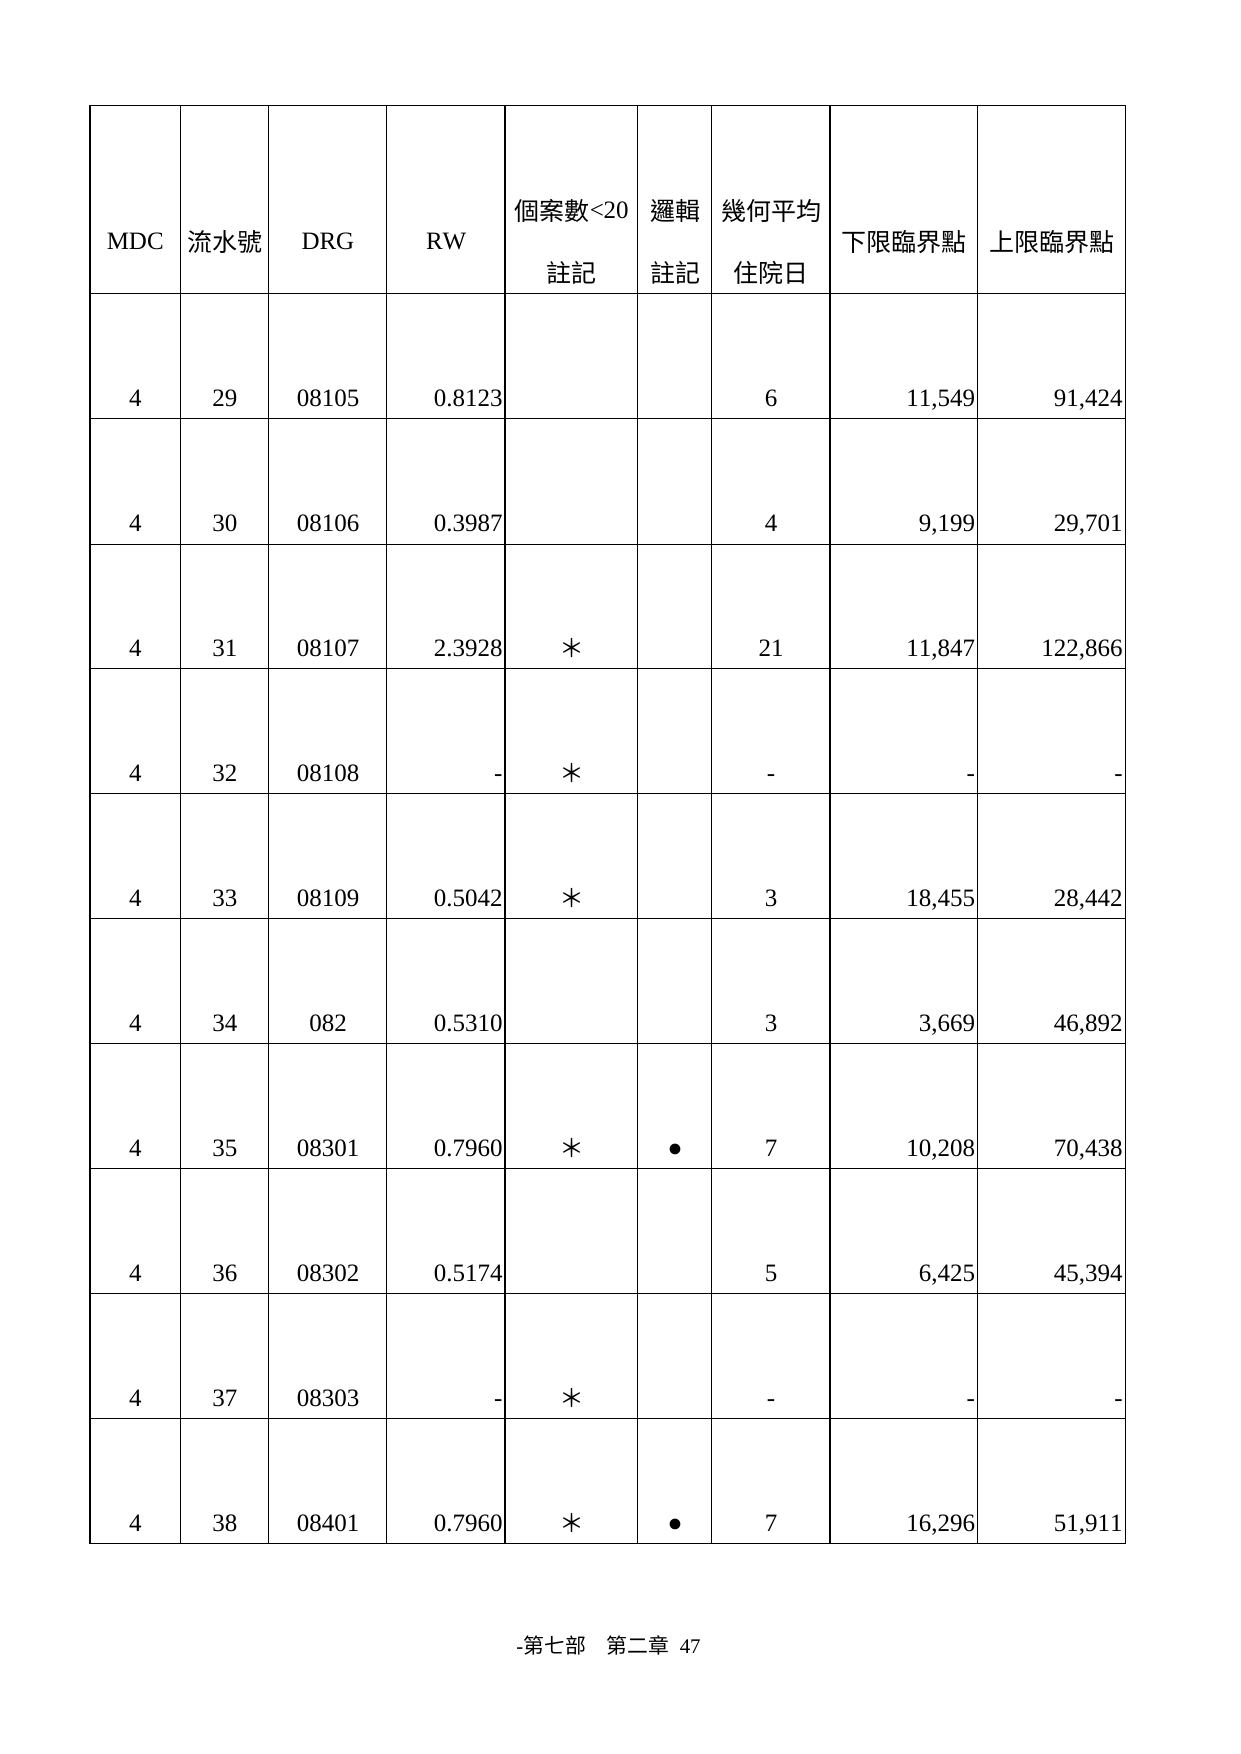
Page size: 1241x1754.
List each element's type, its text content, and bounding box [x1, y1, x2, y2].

table_cell 11,549 [831, 294, 977, 418]
table_cell ● [638, 1044, 711, 1168]
table_header 幾何平均住院日 [712, 106, 829, 293]
table_cell 7 [712, 1044, 829, 1168]
table_cell 6 [712, 294, 829, 418]
table_cell 0.5174 [387, 1169, 504, 1293]
table_cell ＊ [506, 1419, 637, 1543]
table_header 流水號 [181, 106, 268, 293]
table_cell 08105 [269, 294, 386, 418]
table_cell 28,442 [978, 794, 1125, 918]
table_header RW [387, 106, 504, 293]
table_cell [638, 294, 711, 418]
table_cell 37 [181, 1294, 268, 1418]
table_cell 0.7960 [387, 1419, 504, 1543]
table_cell 38 [181, 1419, 268, 1543]
table_cell ＊ [506, 669, 637, 793]
table_cell 08108 [269, 669, 386, 793]
table_cell [638, 1294, 711, 1418]
table_cell 122,866 [978, 545, 1125, 668]
table_cell 21 [712, 545, 829, 668]
table_cell 18,455 [831, 794, 977, 918]
table_cell 08107 [269, 545, 386, 668]
table_cell 0.5310 [387, 919, 504, 1043]
table_cell 33 [181, 794, 268, 918]
table_header MDC [91, 106, 180, 293]
table_cell ＊ [506, 1294, 637, 1418]
table_cell 4 [91, 1419, 180, 1543]
table_cell 3,669 [831, 919, 977, 1043]
table_cell 4 [91, 1294, 180, 1418]
table_cell 10,208 [831, 1044, 977, 1168]
table_cell 31 [181, 545, 268, 668]
table_cell [638, 669, 711, 793]
table_cell - [712, 669, 829, 793]
table_cell [638, 919, 711, 1043]
table_cell [506, 294, 637, 418]
table_cell 30 [181, 419, 268, 543]
table_header 個案數<20註記 [506, 106, 637, 293]
table_cell 4 [91, 419, 180, 543]
table_cell [638, 545, 711, 668]
table_cell 08401 [269, 1419, 386, 1543]
table_cell 4 [91, 669, 180, 793]
table_cell 08302 [269, 1169, 386, 1293]
table_cell - [978, 669, 1125, 793]
table_cell 0.3987 [387, 419, 504, 543]
table_cell - [712, 1294, 829, 1418]
table_header 下限臨界點 [831, 106, 977, 293]
table_cell 08106 [269, 419, 386, 543]
table_cell 9,199 [831, 419, 977, 543]
table_cell [638, 419, 711, 543]
table_cell 0.8123 [387, 294, 504, 418]
table_cell 35 [181, 1044, 268, 1168]
table_cell 0.5042 [387, 794, 504, 918]
table_cell 08109 [269, 794, 386, 918]
table_cell 46,892 [978, 919, 1125, 1043]
table_cell 4 [91, 294, 180, 418]
table_cell 4 [91, 1044, 180, 1168]
table_cell [638, 1169, 711, 1293]
table_cell [506, 1169, 637, 1293]
table_cell - [387, 669, 504, 793]
table_cell ● [638, 1419, 711, 1543]
table_cell - [978, 1294, 1125, 1418]
table_cell 6,425 [831, 1169, 977, 1293]
table_cell 7 [712, 1419, 829, 1543]
table_cell 34 [181, 919, 268, 1043]
table_cell ＊ [506, 545, 637, 668]
table_cell 0.7960 [387, 1044, 504, 1168]
table_cell 5 [712, 1169, 829, 1293]
table_cell 2.3928 [387, 545, 504, 668]
table_cell 4 [91, 919, 180, 1043]
table_cell 16,296 [831, 1419, 977, 1543]
table_cell 4 [91, 1169, 180, 1293]
table_cell 4 [712, 419, 829, 543]
table_cell 36 [181, 1169, 268, 1293]
table_cell ＊ [506, 794, 637, 918]
table_cell - [387, 1294, 504, 1418]
table_cell 11,847 [831, 545, 977, 668]
table_cell 45,394 [978, 1169, 1125, 1293]
table_cell 4 [91, 794, 180, 918]
table_cell 29,701 [978, 419, 1125, 543]
table_cell - [831, 1294, 977, 1418]
table_cell 08303 [269, 1294, 386, 1418]
table_cell - [831, 669, 977, 793]
table_header 上限臨界點 [978, 106, 1125, 293]
table_cell [506, 419, 637, 543]
table_cell [506, 919, 637, 1043]
table_cell 32 [181, 669, 268, 793]
table_cell 3 [712, 919, 829, 1043]
table_cell 3 [712, 794, 829, 918]
table_cell 082 [269, 919, 386, 1043]
table_cell 91,424 [978, 294, 1125, 418]
table_header DRG [269, 106, 386, 293]
table_cell 51,911 [978, 1419, 1125, 1543]
table_cell ＊ [506, 1044, 637, 1168]
table_cell 70,438 [978, 1044, 1125, 1168]
table_cell [638, 794, 711, 918]
table_header 邏輯註記 [638, 106, 711, 293]
table_cell 4 [91, 545, 180, 668]
table_cell 29 [181, 294, 268, 418]
table_cell 08301 [269, 1044, 386, 1168]
